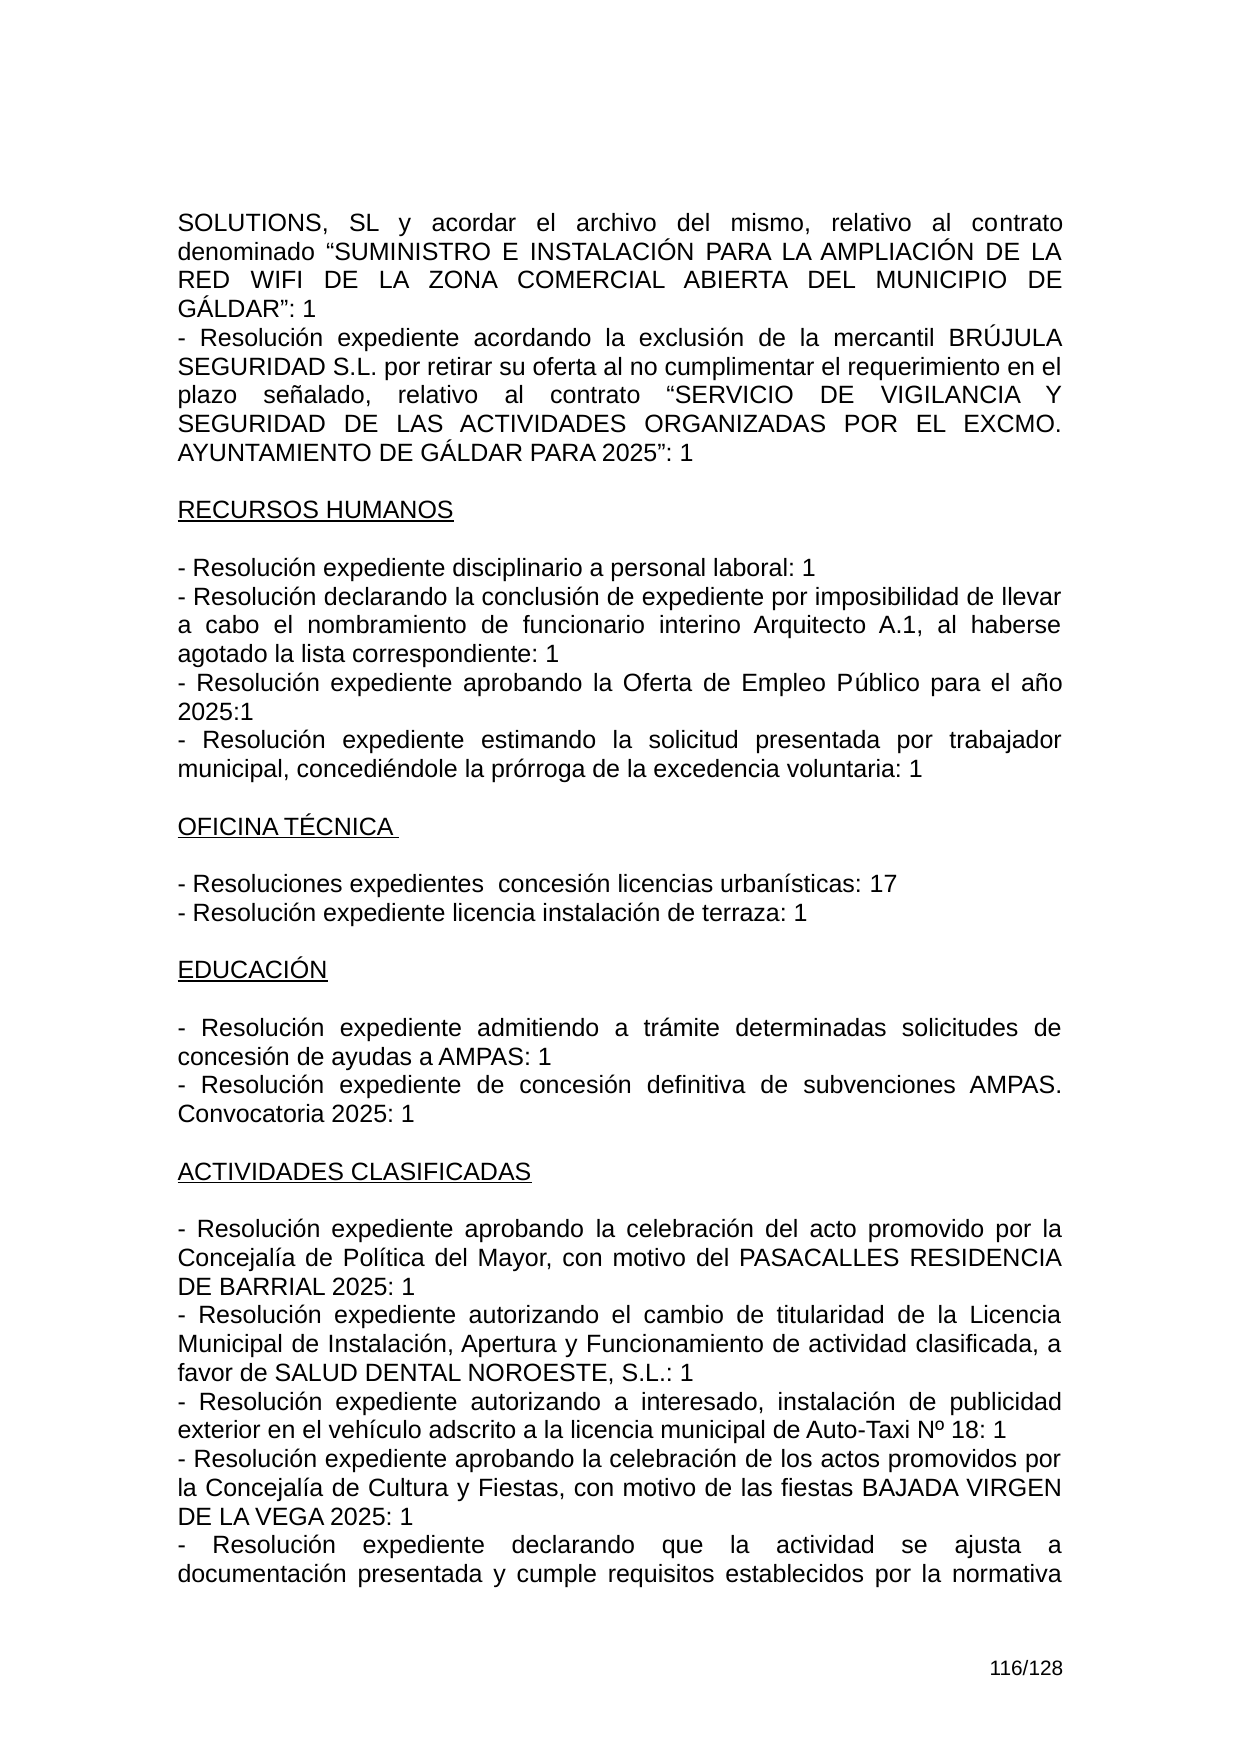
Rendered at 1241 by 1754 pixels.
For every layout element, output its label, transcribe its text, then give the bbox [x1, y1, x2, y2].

text EDUCACIÓN [177, 955, 1063, 984]
text - Resolución expediente licencia instalación de terraza: 1 [177, 898, 1063, 927]
text - Resolución expediente aprobando la celebración del acto promovido por la Concejalía de Política del Mayor, con motivo del PASACALLES RESIDENCIA DE BARRIAL 2025: 1 [177, 1214, 1063, 1300]
text - Resolución expediente aprobando la celebración de los actos promovidos por la Concejalía de Cultura y Fiestas, con motivo de las fiestas BAJADA VIRGEN DE LA VEGA 2025: 1 [177, 1444, 1063, 1530]
text - Resolución declarando la conclusión de expediente por imposibilidad de llevar a cabo el nombramiento de funcionario interino Arquitecto A.1, al haberse agotado la lista correspondiente: 1 [177, 582, 1063, 668]
text - Resolución expediente admitiendo a trámite determinadas solicitudes de concesión de ayudas a AMPAS: 1 [177, 1013, 1063, 1070]
text - Resolución expediente autorizando a interesado, instalación de publicidad exterior en el vehículo adscrito a la licencia municipal de Auto-Taxi Nº 18: 1 [177, 1387, 1063, 1444]
text - Resolución expediente acordando la exclusión de la mercantil BRÚJULA SEGURIDAD S.L. por retirar su oferta al no cumplimentar el requerimiento en el plazo señalado, relativo al contrato “SERVICIO DE VIGILANCIA Y SEGURIDAD DE LAS ACTIVIDADES ORGANIZADAS POR EL EXCMO. AYUNTAMIENTO DE GÁLDAR PARA 2025”: 1 [177, 323, 1063, 467]
text - Resolución expediente estimando la solicitud presentada por trabajador municipal, concediéndole la prórroga de la excedencia voluntaria: 1 [177, 725, 1063, 783]
text - Resolución expediente declarando que la actividad se ajusta a documentación presentada y cumple requisitos establecidos por la normativa [177, 1530, 1063, 1588]
text - Resolución expediente aprobando la Oferta de Empleo Público para el año 2025:1 [177, 668, 1063, 725]
text RECURSOS HUMANOS [177, 495, 1063, 524]
text ACTIVIDADES CLASIFICADAS [177, 1157, 1063, 1185]
text SOLUTIONS, SL y acordar el archivo del mismo, relativo al contrato denominado “SUMINISTRO E INSTALACIÓN PARA LA AMPLIACIÓN DE LA RED WIFI DE LA ZONA COMERCIAL ABIERTA DEL MUNICIPIO DE GÁLDAR”: 1 [177, 208, 1063, 323]
text - Resoluciones expedientes concesión licencias urbanísticas: 17 [177, 869, 1063, 898]
text - Resolución expediente disciplinario a personal laboral: 1 [177, 553, 1063, 582]
text - Resolución expediente de concesión definitiva de subvenciones AMPAS. Convocatoria 2025: 1 [177, 1070, 1063, 1128]
text - Resolución expediente autorizando el cambio de titularidad de la Licencia Municipal de Instalación, Apertura y Funcionamiento de actividad clasificada, a favor de SALUD DENTAL NOROESTE, S.L.: 1 [177, 1300, 1063, 1387]
text OFICINA TÉCNICA [177, 812, 1063, 840]
